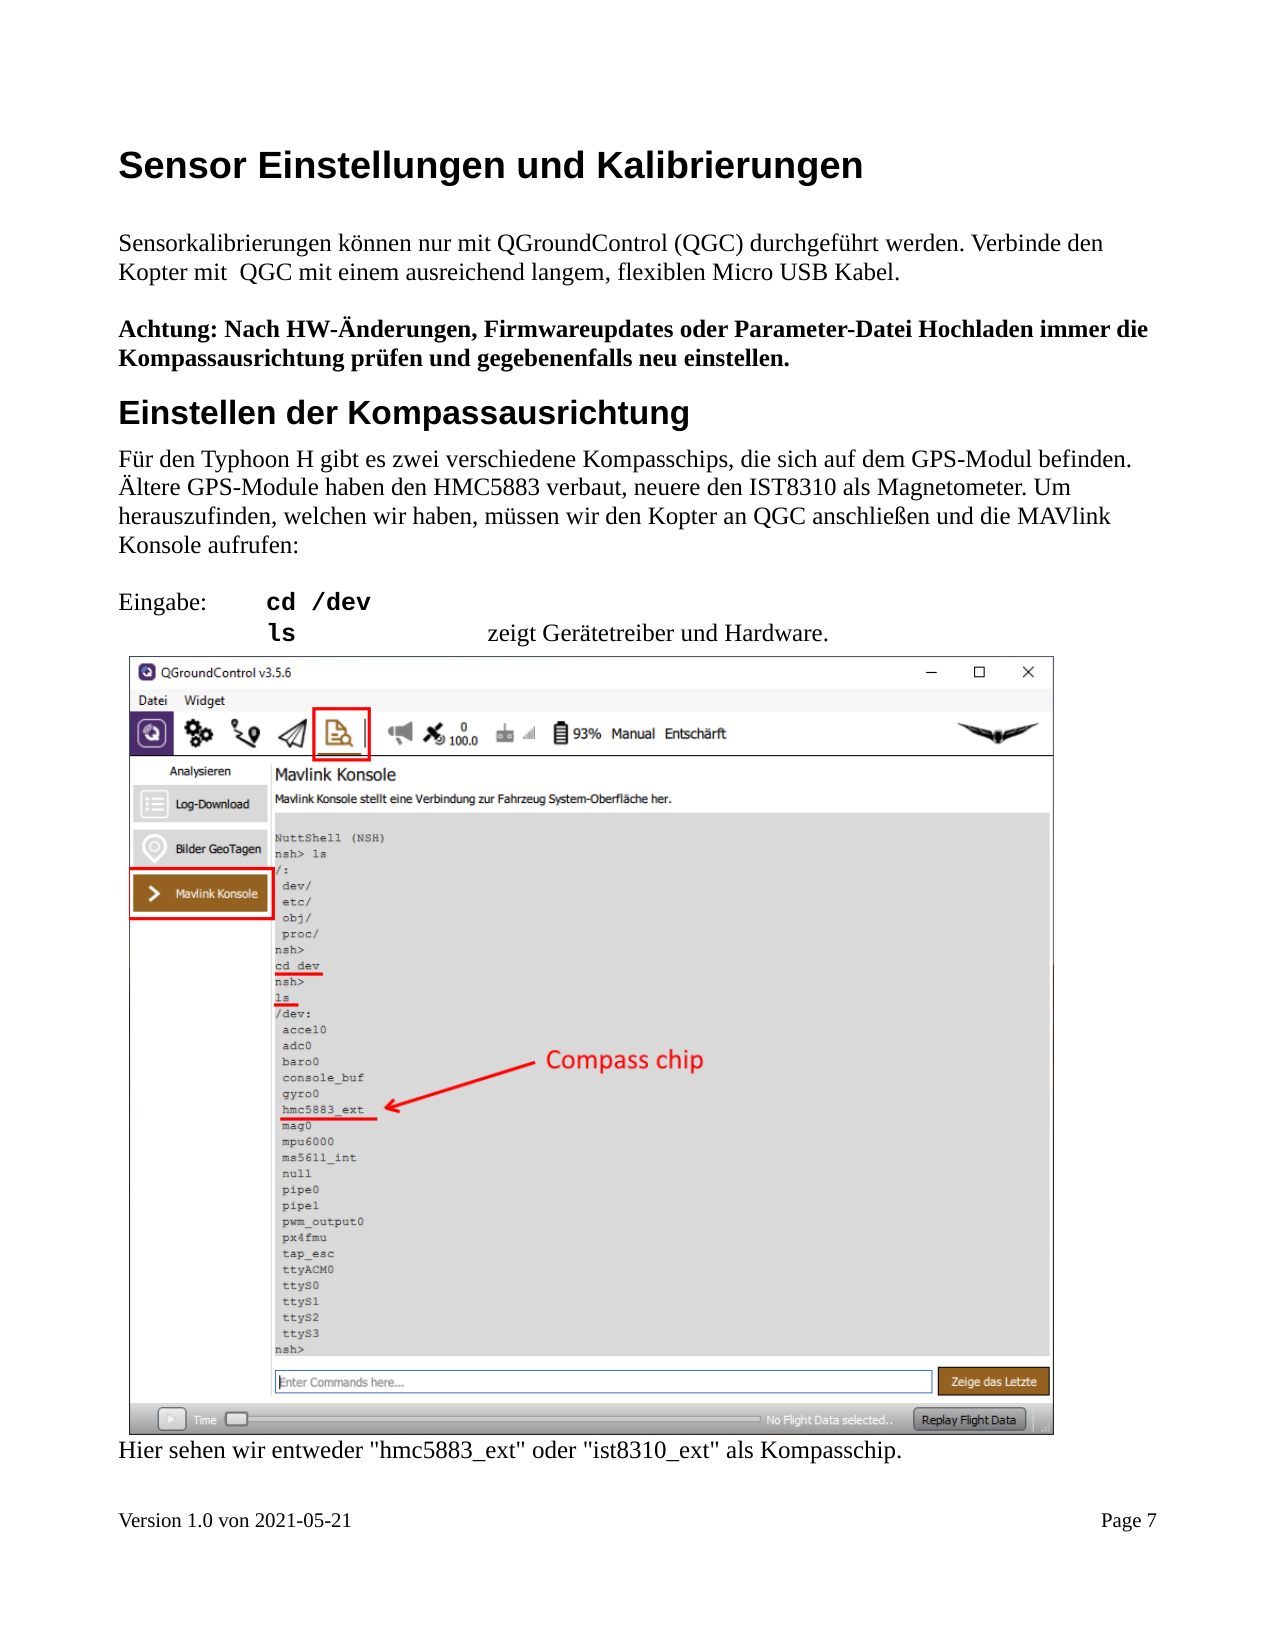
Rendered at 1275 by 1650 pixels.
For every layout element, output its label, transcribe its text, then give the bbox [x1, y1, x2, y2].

text Eingabe: cd /dev [118, 587, 1157, 618]
text Sensorkalibrierungen können nur mit QGroundControl (QGC) durchgeführt werden. Verbinde den Kopter mit QGC mit einem ausreichend langem, flexiblen Micro USB Kabel. [118, 228, 1157, 286]
text ls zeigt Gerätetreiber und Hardware. [118, 618, 1157, 649]
subtitle Sensor Einstellungen und Kalibrierungen [118, 143, 1157, 187]
picture [129, 656, 1054, 1435]
text Hier sehen wir entweder "hmc5883_ext" oder "ist8310_ext" als Kompasschip. [118, 1435, 1157, 1464]
text Für den Typhoon H gibt es zwei verschiedene Kompasschips, die sich auf dem GPS-Modul befinden. Ältere GPS-Module haben den HMC5883 verbaut, neuere den IST8310 als Magnetometer. Um herauszufinden, welchen wir haben, müssen wir den Kopter an QGC anschließen und die MAVlink Konsole aufrufen: [118, 444, 1157, 559]
text Achtung: Nach HW-Änderungen, Firmwareupdates oder Parameter-Datei Hochladen immer die Kompassausrichtung prüfen und gegebenenfalls neu einstellen. [118, 314, 1157, 372]
subtitle Einstellen der Kompassausrichtung [118, 393, 1157, 431]
